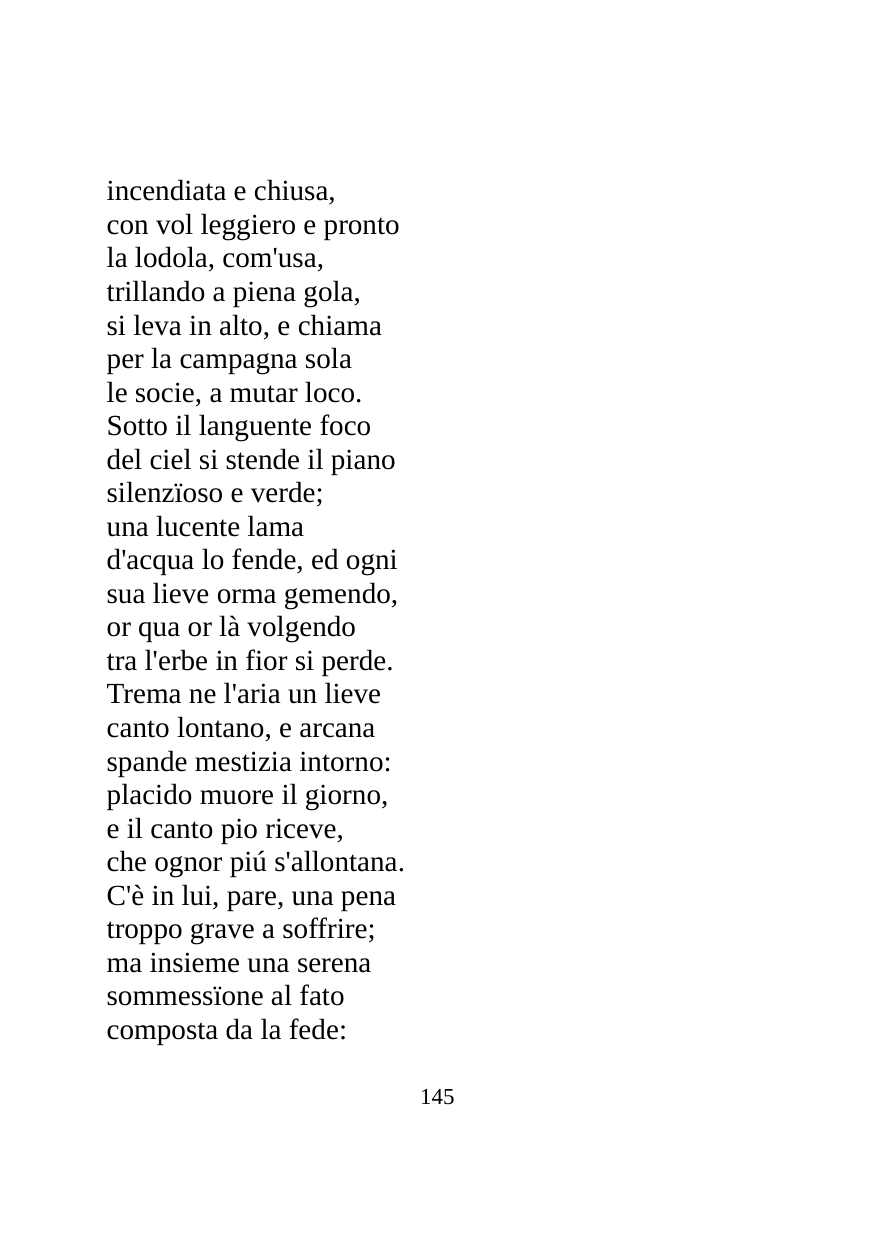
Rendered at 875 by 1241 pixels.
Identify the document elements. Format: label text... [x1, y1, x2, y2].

text trillando a piena gola, [106, 274, 768, 308]
text d'acqua lo fende, ed ogni [106, 542, 768, 576]
text canto lontano, e arcana [106, 710, 768, 744]
text incendiata e chiusa, [106, 173, 768, 207]
text del ciel si stende il piano [106, 442, 768, 475]
text che ognor piú s'allontana. [106, 844, 768, 878]
text placido muore il giorno, [106, 777, 768, 811]
text Sotto il languente foco [106, 408, 768, 442]
text C'è in lui, pare, una pena [106, 878, 768, 911]
text per la campagna sola [106, 341, 768, 375]
text e il canto pio riceve, [106, 811, 768, 844]
text or qua or là volgendo [106, 609, 768, 643]
text con vol leggiero e pronto [106, 207, 768, 241]
text le socie, a mutar loco. [106, 375, 768, 408]
text tra l'erbe in fior si perde. [106, 643, 768, 677]
text si leva in alto, e chiama [106, 308, 768, 341]
text sommessïone al fato [106, 978, 768, 1012]
text una lucente lama [106, 509, 768, 542]
text spande mestizia intorno: [106, 744, 768, 777]
text la lodola, com'usa, [106, 241, 768, 274]
text Trema ne l'aria un lieve [106, 677, 768, 710]
text sua lieve orma gemendo, [106, 576, 768, 609]
text ma insieme una serena [106, 945, 768, 978]
text silenzïoso e verde; [106, 475, 768, 509]
text troppo grave a soffrire; [106, 911, 768, 945]
text composta da la fede: [106, 1012, 768, 1046]
